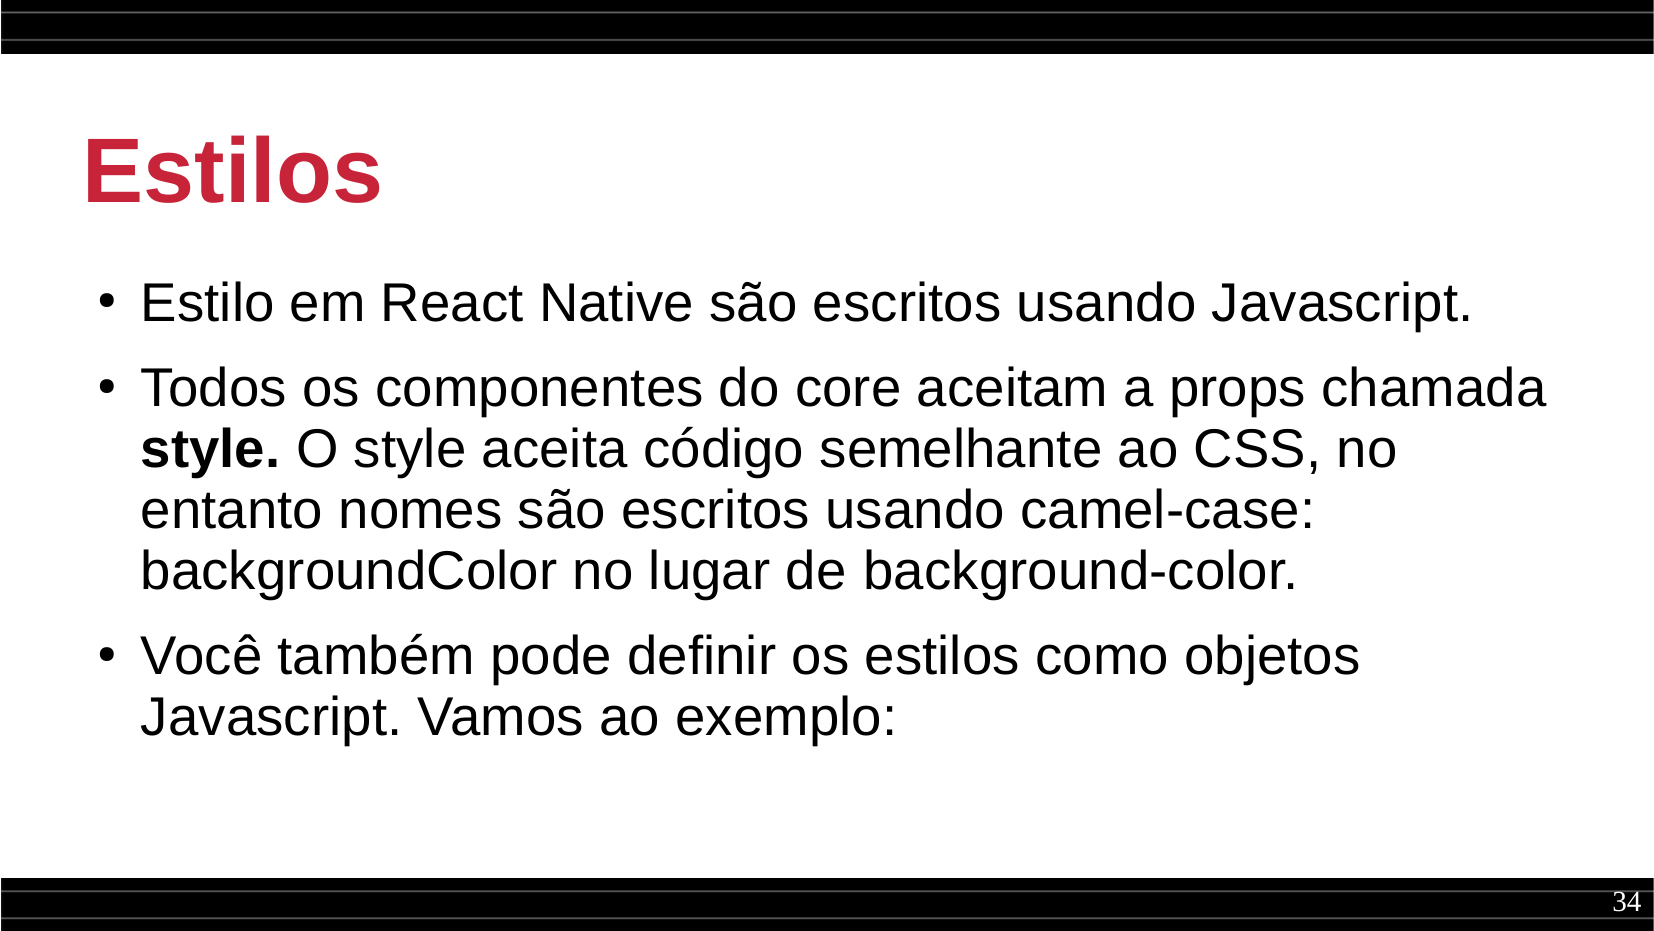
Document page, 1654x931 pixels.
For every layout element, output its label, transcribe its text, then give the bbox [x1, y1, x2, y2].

picture [1, 0, 1654, 54]
title Estilos [82, 92, 1571, 249]
list Estilo em React Native são escritos usando Javascript. Todos os componentes do core aceitam a props chamada style. O style aceita código semelhante ao CSS, no entanto nomes são escritos usando camel-case: backgroundColor no lugar de background-color. Você também pode definir os estilos como objetos Javascript. Vamos ao exemplo: [82, 271, 1571, 758]
picture [1, 878, 1654, 931]
